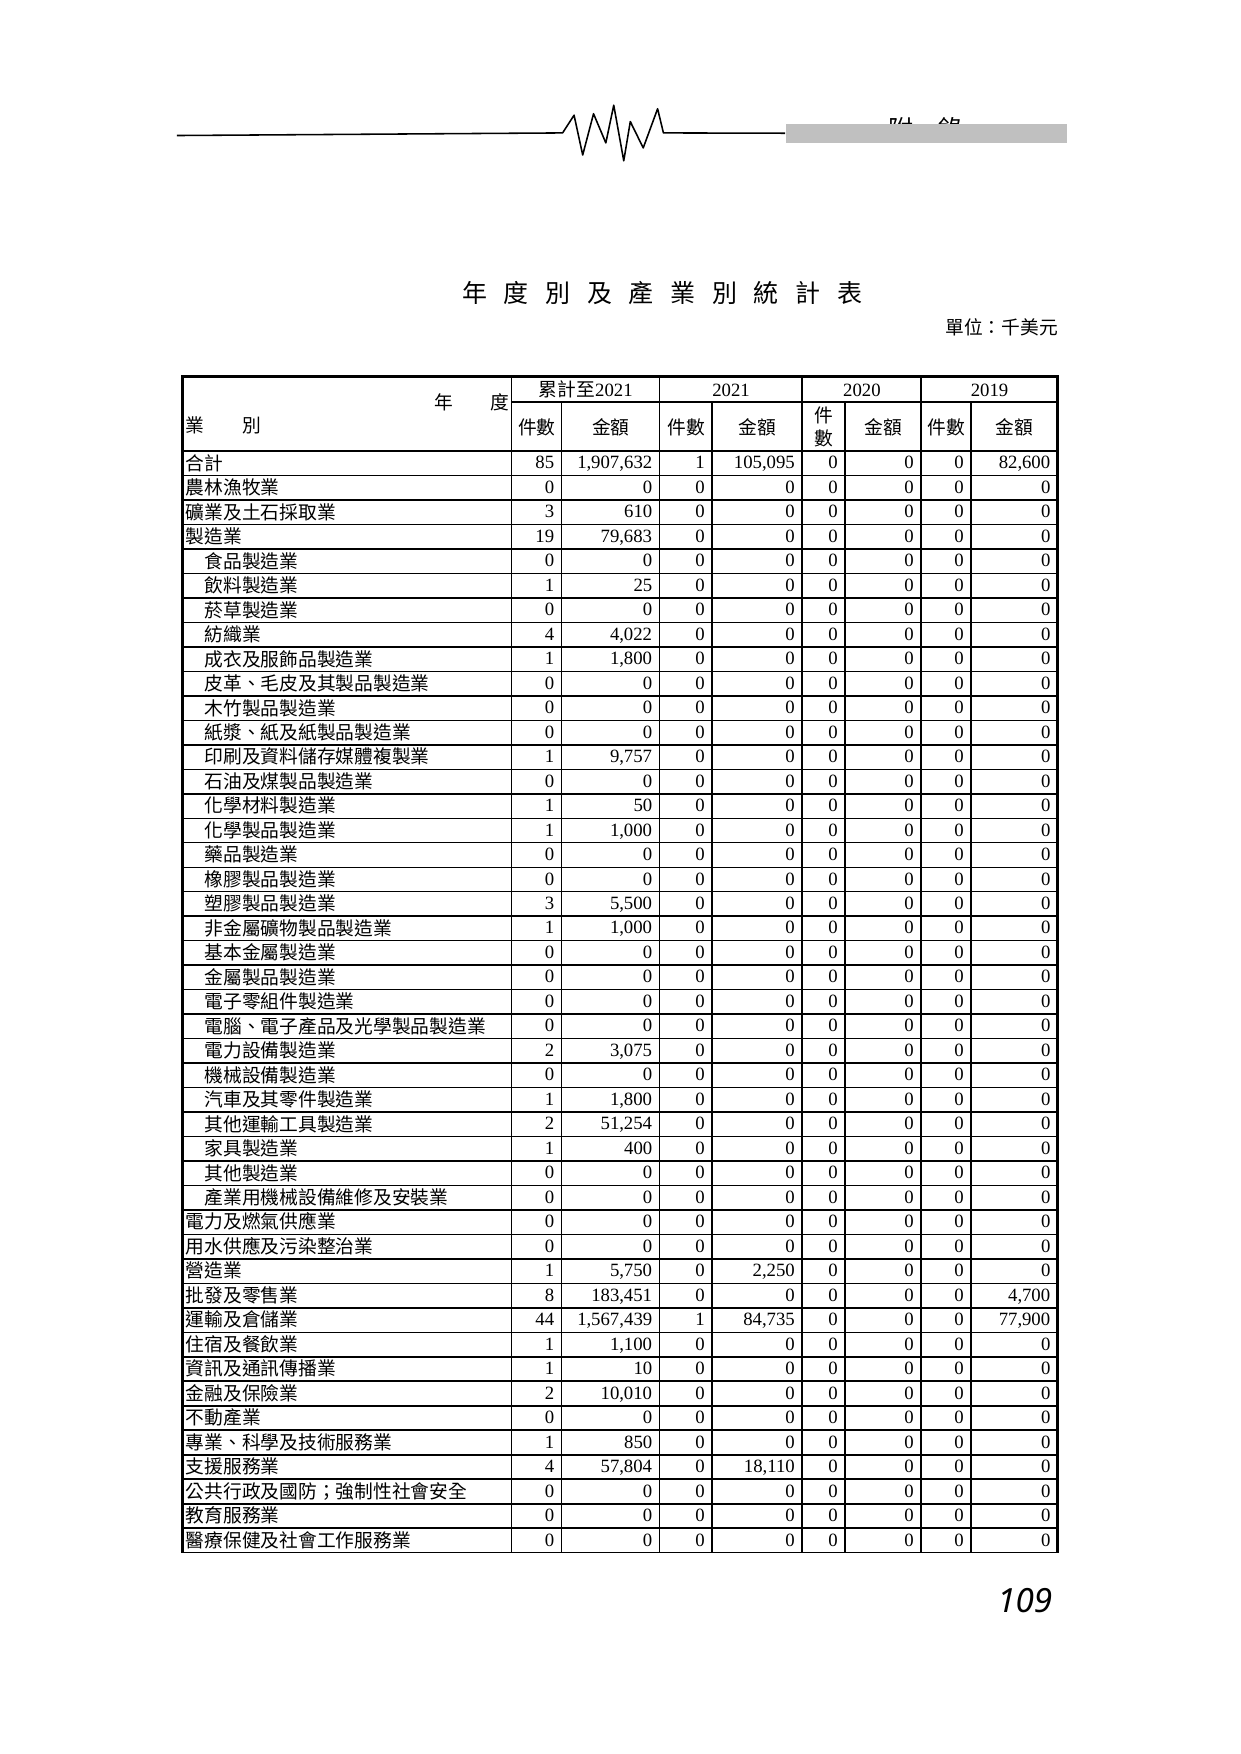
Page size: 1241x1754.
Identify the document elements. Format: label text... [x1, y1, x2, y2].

table_cell 其他運輸工具製造業 [184, 1113, 511, 1136]
table_cell 0 [713, 697, 801, 719]
table_cell 0 [972, 941, 1056, 964]
table_cell 0 [846, 476, 920, 499]
table_cell 農林漁牧業 [184, 476, 511, 499]
table_cell 0 [713, 1505, 801, 1527]
table_cell 0 [512, 843, 561, 866]
table_cell 0 [660, 501, 711, 524]
table_cell 0 [660, 721, 711, 744]
table_cell 0 [803, 1529, 844, 1552]
table_cell 0 [972, 1382, 1056, 1405]
table_cell 0 [846, 1456, 920, 1478]
table_cell 0 [512, 721, 561, 744]
table_cell 57,804 [562, 1456, 659, 1478]
table_cell 電力及燃氣供應業 [184, 1211, 511, 1233]
table_cell 0 [846, 1309, 920, 1331]
table_cell 0 [922, 1333, 970, 1356]
table_cell 0 [562, 1162, 659, 1184]
table_cell 0 [972, 1211, 1056, 1233]
table_cell 0 [922, 990, 970, 1013]
table_header 累計至2021 [512, 378, 659, 401]
table_cell 0 [713, 819, 801, 842]
table_cell 0 [660, 1284, 711, 1307]
table_cell 0 [922, 697, 970, 719]
table_cell 0 [803, 966, 844, 989]
table_cell 0 [562, 966, 659, 989]
table_cell 0 [972, 1015, 1056, 1038]
table_cell 0 [713, 1333, 801, 1356]
table_cell 0 [972, 1505, 1056, 1527]
table_cell 0 [922, 1137, 970, 1160]
table_cell 10,010 [562, 1382, 659, 1405]
table_cell 0 [803, 1137, 844, 1160]
table_cell 1 [512, 574, 561, 597]
table_cell 0 [562, 1235, 659, 1258]
table_cell 0 [660, 1064, 711, 1087]
text 單位：千美元 [183, 313, 1058, 340]
table_cell 1 [512, 1431, 561, 1454]
table_cell 44 [512, 1309, 561, 1331]
table_cell 0 [846, 648, 920, 671]
table_cell 0 [713, 525, 801, 548]
table_cell 0 [972, 623, 1056, 646]
table_cell 0 [562, 476, 659, 499]
table_cell 0 [846, 574, 920, 597]
table_cell 專業、科學及技術服務業 [184, 1431, 511, 1454]
table_cell 0 [713, 868, 801, 891]
table_cell 1 [660, 452, 711, 475]
table_cell 0 [660, 648, 711, 671]
table_cell 0 [846, 770, 920, 793]
table_cell 紡織業 [184, 623, 511, 646]
table_cell 0 [922, 795, 970, 817]
table_cell 0 [512, 1235, 561, 1258]
table_cell 0 [803, 721, 844, 744]
table_cell 0 [713, 1529, 801, 1552]
table_cell 電腦、電子產品及光學製品製造業 [184, 1015, 511, 1038]
table_cell 0 [922, 1407, 970, 1429]
table_cell 0 [846, 623, 920, 646]
table_cell 0 [562, 550, 659, 573]
table_cell 0 [660, 1456, 711, 1478]
table_cell 0 [512, 1186, 561, 1209]
table_cell 0 [660, 941, 711, 964]
table_cell 0 [846, 1235, 920, 1258]
table_cell 0 [846, 1529, 920, 1552]
table_cell 0 [972, 795, 1056, 817]
table_cell 5,750 [562, 1260, 659, 1282]
table_cell 0 [660, 1431, 711, 1454]
table_cell 1,907,632 [562, 452, 659, 475]
table_cell 2 [512, 1113, 561, 1136]
table_cell 0 [922, 917, 970, 940]
table_cell 0 [512, 476, 561, 499]
table_cell 資訊及通訊傳播業 [184, 1358, 511, 1380]
table_cell 0 [660, 746, 711, 768]
table_cell 0 [713, 1064, 801, 1087]
table_cell 0 [846, 1333, 920, 1356]
table_cell 0 [972, 721, 1056, 744]
table_cell 0 [713, 1284, 801, 1307]
table_cell 0 [922, 966, 970, 989]
table_cell 0 [713, 501, 801, 524]
table_cell 基本金屬製造業 [184, 941, 511, 964]
table_cell 0 [972, 1358, 1056, 1380]
table_cell 0 [972, 990, 1056, 1013]
table_cell 19 [512, 525, 561, 548]
table_cell 0 [803, 1211, 844, 1233]
table_cell 0 [972, 917, 1056, 940]
table_cell 0 [713, 476, 801, 499]
table_cell 0 [922, 672, 970, 695]
table_cell 0 [803, 1015, 844, 1038]
table_cell 不動產業 [184, 1407, 511, 1429]
table_cell 電力設備製造業 [184, 1039, 511, 1062]
table_cell 0 [972, 599, 1056, 622]
table_cell 0 [972, 550, 1056, 573]
table_cell 0 [972, 1480, 1056, 1503]
table_cell 0 [512, 1015, 561, 1038]
table_cell 0 [922, 1064, 970, 1087]
table_cell 0 [660, 1333, 711, 1356]
table_cell 食品製造業 [184, 550, 511, 573]
table_cell 0 [660, 1015, 711, 1038]
table_cell 0 [562, 1505, 659, 1527]
table_cell 0 [972, 868, 1056, 891]
table_cell 0 [922, 501, 970, 524]
table_cell 0 [922, 868, 970, 891]
table_cell 金額 [972, 403, 1056, 450]
table_cell 0 [562, 1186, 659, 1209]
table_cell 件數 [922, 403, 970, 450]
table_cell 石油及煤製品製造業 [184, 770, 511, 793]
table_cell 0 [846, 1015, 920, 1038]
table_cell 0 [660, 672, 711, 695]
table_cell 0 [660, 1186, 711, 1209]
table_cell 0 [846, 1480, 920, 1503]
table_cell 0 [922, 1284, 970, 1307]
table_cell 0 [562, 1529, 659, 1552]
table_cell 0 [713, 1162, 801, 1184]
table_cell 4 [512, 623, 561, 646]
table_cell 0 [972, 525, 1056, 548]
table_cell 4 [512, 1456, 561, 1478]
table_cell 0 [660, 550, 711, 573]
table_cell 0 [846, 1505, 920, 1527]
table_cell 0 [972, 1333, 1056, 1356]
table_cell 0 [972, 1456, 1056, 1478]
table_cell 0 [660, 966, 711, 989]
table_cell 菸草製造業 [184, 599, 511, 622]
table_cell 1,567,439 [562, 1309, 659, 1331]
table_cell 營造業 [184, 1260, 511, 1282]
table_cell 0 [972, 697, 1056, 719]
table_cell 0 [512, 697, 561, 719]
table_cell 0 [512, 941, 561, 964]
table_cell 0 [660, 697, 711, 719]
table_cell 家具製造業 [184, 1137, 511, 1160]
table_cell 0 [846, 1113, 920, 1136]
table_cell 0 [846, 721, 920, 744]
table_cell 化學製品製造業 [184, 819, 511, 842]
table_cell 0 [512, 1480, 561, 1503]
table_cell 0 [922, 843, 970, 866]
table_cell 0 [713, 1137, 801, 1160]
table_cell 0 [922, 648, 970, 671]
table_cell 3,075 [562, 1039, 659, 1062]
table_cell 0 [713, 574, 801, 597]
table_cell 0 [713, 1113, 801, 1136]
table_cell 2,250 [713, 1260, 801, 1282]
table_cell 0 [562, 672, 659, 695]
table_cell 0 [660, 1211, 711, 1233]
table_cell 0 [846, 990, 920, 1013]
table_cell 0 [660, 795, 711, 817]
table_cell 0 [660, 1407, 711, 1429]
table_cell 1,000 [562, 819, 659, 842]
table_cell 批發及零售業 [184, 1284, 511, 1307]
table_cell 0 [713, 623, 801, 646]
table_cell 25 [562, 574, 659, 597]
table_cell 塑膠製品製造業 [184, 892, 511, 915]
table_cell 0 [803, 623, 844, 646]
table_cell 0 [972, 746, 1056, 768]
table_cell 0 [713, 892, 801, 915]
table_cell 0 [846, 599, 920, 622]
table_cell 0 [846, 1382, 920, 1405]
table_cell 0 [660, 476, 711, 499]
table_cell 0 [922, 476, 970, 499]
table_cell 0 [922, 1113, 970, 1136]
table_cell 0 [803, 746, 844, 768]
table_cell 教育服務業 [184, 1505, 511, 1527]
table_cell 0 [660, 1088, 711, 1111]
table_cell 0 [846, 697, 920, 719]
table_cell 0 [972, 1186, 1056, 1209]
table_cell 製造業 [184, 525, 511, 548]
table_cell 件數 [660, 403, 711, 450]
table_cell 0 [660, 623, 711, 646]
table_cell 0 [713, 599, 801, 622]
table_cell 0 [846, 501, 920, 524]
table_cell 0 [562, 599, 659, 622]
table_cell 1 [512, 819, 561, 842]
table_cell 0 [972, 1431, 1056, 1454]
table_cell 化學材料製造業 [184, 795, 511, 817]
table_cell 0 [846, 672, 920, 695]
table_cell 0 [922, 1260, 970, 1282]
table_cell 印刷及資料儲存媒體複製業 [184, 746, 511, 768]
table_cell 850 [562, 1431, 659, 1454]
table_cell 0 [922, 1480, 970, 1503]
table_cell 0 [922, 1088, 970, 1111]
table_cell 0 [803, 1064, 844, 1087]
table_cell 0 [972, 1162, 1056, 1184]
table_cell 1,100 [562, 1333, 659, 1356]
table_cell 0 [803, 648, 844, 671]
table_cell 1 [512, 917, 561, 940]
table_cell 0 [846, 892, 920, 915]
table_cell 0 [922, 1211, 970, 1233]
table_cell 非金屬礦物製品製造業 [184, 917, 511, 940]
table_cell 成衣及服飾品製造業 [184, 648, 511, 671]
table_cell 0 [846, 917, 920, 940]
table_cell 0 [562, 1211, 659, 1233]
table_cell 0 [803, 1407, 844, 1429]
table_cell 用水供應及污染整治業 [184, 1235, 511, 1258]
table_cell 合計 [184, 452, 511, 475]
table_cell 0 [660, 574, 711, 597]
table_cell 0 [562, 721, 659, 744]
table_cell 0 [846, 1407, 920, 1429]
table_cell 0 [512, 966, 561, 989]
table_cell 金額 [846, 403, 920, 450]
table_cell 0 [803, 1456, 844, 1478]
table_cell 3 [512, 892, 561, 915]
table_header 年 度 業 別 [184, 378, 511, 450]
table_cell 0 [713, 1358, 801, 1380]
table_cell 0 [972, 1088, 1056, 1111]
table_cell 0 [562, 843, 659, 866]
table_cell 84,735 [713, 1309, 801, 1331]
table_cell 0 [660, 1113, 711, 1136]
table_cell 4,022 [562, 623, 659, 646]
table_cell 金屬製品製造業 [184, 966, 511, 989]
table_cell 4,700 [972, 1284, 1056, 1307]
table_cell 0 [660, 868, 711, 891]
table_cell 0 [713, 1039, 801, 1062]
table_cell 0 [972, 843, 1056, 866]
table_cell 0 [803, 1186, 844, 1209]
table_cell 1 [512, 648, 561, 671]
table_cell 藥品製造業 [184, 843, 511, 866]
table_cell 其他製造業 [184, 1162, 511, 1184]
table_cell 0 [660, 525, 711, 548]
table_cell 0 [512, 672, 561, 695]
table_cell 0 [713, 1186, 801, 1209]
table_cell 0 [972, 1407, 1056, 1429]
table_cell 0 [713, 1015, 801, 1038]
table_cell 公共行政及國防；強制性社會安全 [184, 1480, 511, 1503]
table_cell 1 [660, 1309, 711, 1331]
table_cell 0 [713, 721, 801, 744]
table_cell 0 [922, 1431, 970, 1454]
table_cell 0 [660, 1382, 711, 1405]
table_cell 汽車及其零件製造業 [184, 1088, 511, 1111]
table_cell 0 [846, 868, 920, 891]
table_cell 0 [713, 843, 801, 866]
table_cell 機械設備製造業 [184, 1064, 511, 1087]
table_cell 1 [512, 795, 561, 817]
table_cell 105,095 [713, 452, 801, 475]
table_cell 0 [803, 1382, 844, 1405]
table_cell 0 [972, 1137, 1056, 1160]
table_cell 0 [972, 819, 1056, 842]
table_cell 0 [512, 990, 561, 1013]
table_cell 0 [846, 843, 920, 866]
table_cell 0 [803, 795, 844, 817]
table_cell 0 [803, 1309, 844, 1331]
table_cell 0 [972, 892, 1056, 915]
table_cell 0 [972, 770, 1056, 793]
table_cell 0 [713, 648, 801, 671]
table_cell 0 [972, 1113, 1056, 1136]
table_cell 0 [512, 550, 561, 573]
table_cell 0 [972, 1235, 1056, 1258]
table_cell 183,451 [562, 1284, 659, 1307]
table_cell 0 [922, 599, 970, 622]
table_cell 0 [713, 1235, 801, 1258]
table_cell 0 [846, 550, 920, 573]
table_cell 電子零組件製造業 [184, 990, 511, 1013]
table_cell 82,600 [972, 452, 1056, 475]
table_cell 0 [803, 892, 844, 915]
table_cell 0 [660, 1480, 711, 1503]
table_cell 0 [713, 1211, 801, 1233]
table_cell 0 [972, 648, 1056, 671]
table_cell 3 [512, 501, 561, 524]
table_cell 0 [922, 1186, 970, 1209]
table_cell 0 [803, 1431, 844, 1454]
table_cell 0 [660, 892, 711, 915]
table_cell 0 [512, 1211, 561, 1233]
text 年度別及產業別統計表 [183, 250, 1058, 313]
table_cell 0 [846, 941, 920, 964]
table_cell 0 [803, 868, 844, 891]
table_cell 0 [803, 452, 844, 475]
table_cell 0 [803, 843, 844, 866]
table_cell 金額 [562, 403, 659, 450]
table_cell 0 [922, 1309, 970, 1331]
table_header 2021 [660, 378, 801, 401]
table_cell 木竹製品製造業 [184, 697, 511, 719]
table_cell 0 [562, 941, 659, 964]
table_cell 0 [922, 1235, 970, 1258]
table_cell 0 [512, 1407, 561, 1429]
table_cell 0 [922, 1382, 970, 1405]
table_cell 1 [512, 1260, 561, 1282]
table_cell 0 [562, 770, 659, 793]
table_cell 2 [512, 1382, 561, 1405]
table_cell 0 [660, 843, 711, 866]
table_cell 0 [846, 1431, 920, 1454]
table_cell 8 [512, 1284, 561, 1307]
table_cell 0 [803, 1480, 844, 1503]
table_cell 0 [922, 1358, 970, 1380]
table_cell 0 [922, 1039, 970, 1062]
table_cell 1 [512, 746, 561, 768]
table_cell 0 [922, 574, 970, 597]
table_cell 0 [713, 1431, 801, 1454]
table_cell 51,254 [562, 1113, 659, 1136]
table_cell 0 [922, 452, 970, 475]
table_cell 件數 [512, 403, 561, 450]
table_cell 0 [713, 1382, 801, 1405]
table_header 2019 [922, 378, 1056, 401]
table_cell 1,000 [562, 917, 659, 940]
table_cell 610 [562, 501, 659, 524]
table_cell 飲料製造業 [184, 574, 511, 597]
table_cell 0 [846, 1358, 920, 1380]
table_cell 0 [562, 697, 659, 719]
table_cell 0 [803, 599, 844, 622]
table_cell 0 [846, 525, 920, 548]
table_cell 0 [660, 819, 711, 842]
table_cell 0 [660, 1162, 711, 1184]
table_cell 0 [972, 1039, 1056, 1062]
table_cell 0 [512, 1064, 561, 1087]
table_cell 5,500 [562, 892, 659, 915]
table_cell 0 [512, 1162, 561, 1184]
table_cell 0 [660, 770, 711, 793]
table_cell 0 [803, 1088, 844, 1111]
table_cell 0 [512, 599, 561, 622]
table_cell 0 [922, 770, 970, 793]
table_cell 0 [562, 1480, 659, 1503]
table_cell 0 [922, 1162, 970, 1184]
table_cell 0 [562, 1015, 659, 1038]
table_cell 0 [803, 917, 844, 940]
table_cell 0 [803, 990, 844, 1013]
table_cell 0 [922, 1505, 970, 1527]
table_cell 0 [922, 941, 970, 964]
table_cell 1 [512, 1088, 561, 1111]
table_cell 0 [660, 1529, 711, 1552]
table_cell 0 [803, 1113, 844, 1136]
table_cell 1,800 [562, 1088, 659, 1111]
table_cell 礦業及土石採取業 [184, 501, 511, 524]
table_cell 0 [660, 1137, 711, 1160]
table_cell 0 [660, 599, 711, 622]
table_cell 0 [803, 1333, 844, 1356]
table_cell 0 [922, 1529, 970, 1552]
table_cell 0 [972, 1260, 1056, 1282]
table_cell 1,800 [562, 648, 659, 671]
table_cell 0 [713, 770, 801, 793]
table_cell 皮革、毛皮及其製品製造業 [184, 672, 511, 695]
table_cell 0 [972, 1529, 1056, 1552]
table_cell 1 [512, 1358, 561, 1380]
table_cell 支援服務業 [184, 1456, 511, 1478]
table_cell 0 [803, 941, 844, 964]
table_cell 0 [803, 1039, 844, 1062]
table_cell 0 [713, 672, 801, 695]
table_cell 0 [803, 1284, 844, 1307]
table_cell 0 [803, 819, 844, 842]
table_cell 0 [922, 721, 970, 744]
table_cell 0 [972, 1064, 1056, 1087]
table_cell 1 [512, 1137, 561, 1160]
table_cell 0 [803, 672, 844, 695]
table_cell 0 [562, 1064, 659, 1087]
table_cell 0 [713, 941, 801, 964]
table_cell 0 [846, 1137, 920, 1160]
table_cell 0 [846, 1162, 920, 1184]
table_cell 0 [660, 1505, 711, 1527]
table_cell 0 [803, 1505, 844, 1527]
table_cell 0 [713, 795, 801, 817]
table_cell 0 [803, 501, 844, 524]
table_cell 0 [660, 1039, 711, 1062]
table_cell 0 [512, 770, 561, 793]
table_cell 醫療保健及社會工作服務業 [184, 1529, 511, 1552]
table_cell 0 [972, 672, 1056, 695]
table_cell 10 [562, 1358, 659, 1380]
table_cell 0 [512, 868, 561, 891]
table_cell 金額 [713, 403, 801, 450]
table_cell 2 [512, 1039, 561, 1062]
table_cell 0 [803, 1358, 844, 1380]
table_cell 0 [803, 1235, 844, 1258]
table_cell 0 [713, 990, 801, 1013]
table_cell 0 [922, 525, 970, 548]
table_cell 運輸及倉儲業 [184, 1309, 511, 1331]
table_cell 0 [713, 917, 801, 940]
table_cell 0 [846, 795, 920, 817]
table_cell 0 [713, 1480, 801, 1503]
table_cell 0 [846, 1284, 920, 1307]
table_cell 0 [846, 746, 920, 768]
table_cell 400 [562, 1137, 659, 1160]
table_cell 0 [660, 990, 711, 1013]
table_cell 18,110 [713, 1456, 801, 1478]
table_cell 0 [803, 697, 844, 719]
table_cell 0 [922, 623, 970, 646]
table_cell 0 [846, 1064, 920, 1087]
table_cell 橡膠製品製造業 [184, 868, 511, 891]
table_cell 產業用機械設備維修及安裝業 [184, 1186, 511, 1209]
table_cell 77,900 [972, 1309, 1056, 1331]
table_cell 紙漿、紙及紙製品製造業 [184, 721, 511, 744]
table_cell 85 [512, 452, 561, 475]
table_cell 0 [713, 1407, 801, 1429]
table_cell 0 [713, 966, 801, 989]
table_cell 0 [660, 1235, 711, 1258]
table_cell 0 [972, 476, 1056, 499]
table_cell 0 [846, 1260, 920, 1282]
table_cell 0 [660, 917, 711, 940]
table_cell 0 [512, 1505, 561, 1527]
table_cell 0 [713, 746, 801, 768]
table_cell 0 [803, 574, 844, 597]
table_cell 0 [846, 966, 920, 989]
table_cell 0 [713, 1088, 801, 1111]
table_cell 住宿及餐飲業 [184, 1333, 511, 1356]
table_cell 0 [972, 966, 1056, 989]
table_cell 0 [846, 1186, 920, 1209]
table_cell 0 [846, 452, 920, 475]
table_header 2020 [803, 378, 920, 401]
table_cell 0 [713, 550, 801, 573]
table_cell 0 [660, 1260, 711, 1282]
table_cell 0 [562, 1407, 659, 1429]
table_cell 金融及保險業 [184, 1382, 511, 1405]
table_cell 件數 [803, 403, 844, 450]
table_cell 0 [972, 501, 1056, 524]
table_cell 0 [512, 1529, 561, 1552]
table_cell 0 [660, 1358, 711, 1380]
table_cell 0 [922, 550, 970, 573]
table_cell 0 [846, 1039, 920, 1062]
table_cell 0 [846, 1211, 920, 1233]
table_cell 0 [922, 746, 970, 768]
table_cell 1 [512, 1333, 561, 1356]
table_cell 0 [922, 892, 970, 915]
table_cell 0 [972, 574, 1056, 597]
table_cell 0 [803, 1162, 844, 1184]
table_cell 0 [922, 819, 970, 842]
table_cell 0 [922, 1015, 970, 1038]
table_cell 0 [846, 819, 920, 842]
table_cell 0 [562, 868, 659, 891]
table_cell 79,683 [562, 525, 659, 548]
table_cell 0 [562, 990, 659, 1013]
table_cell 0 [922, 1456, 970, 1478]
table_cell 50 [562, 795, 659, 817]
table_cell 0 [803, 770, 844, 793]
table_cell 0 [803, 525, 844, 548]
table_cell 9,757 [562, 746, 659, 768]
table_cell 0 [846, 1088, 920, 1111]
table_cell 0 [803, 550, 844, 573]
table_cell 0 [803, 1260, 844, 1282]
table_cell 0 [803, 476, 844, 499]
